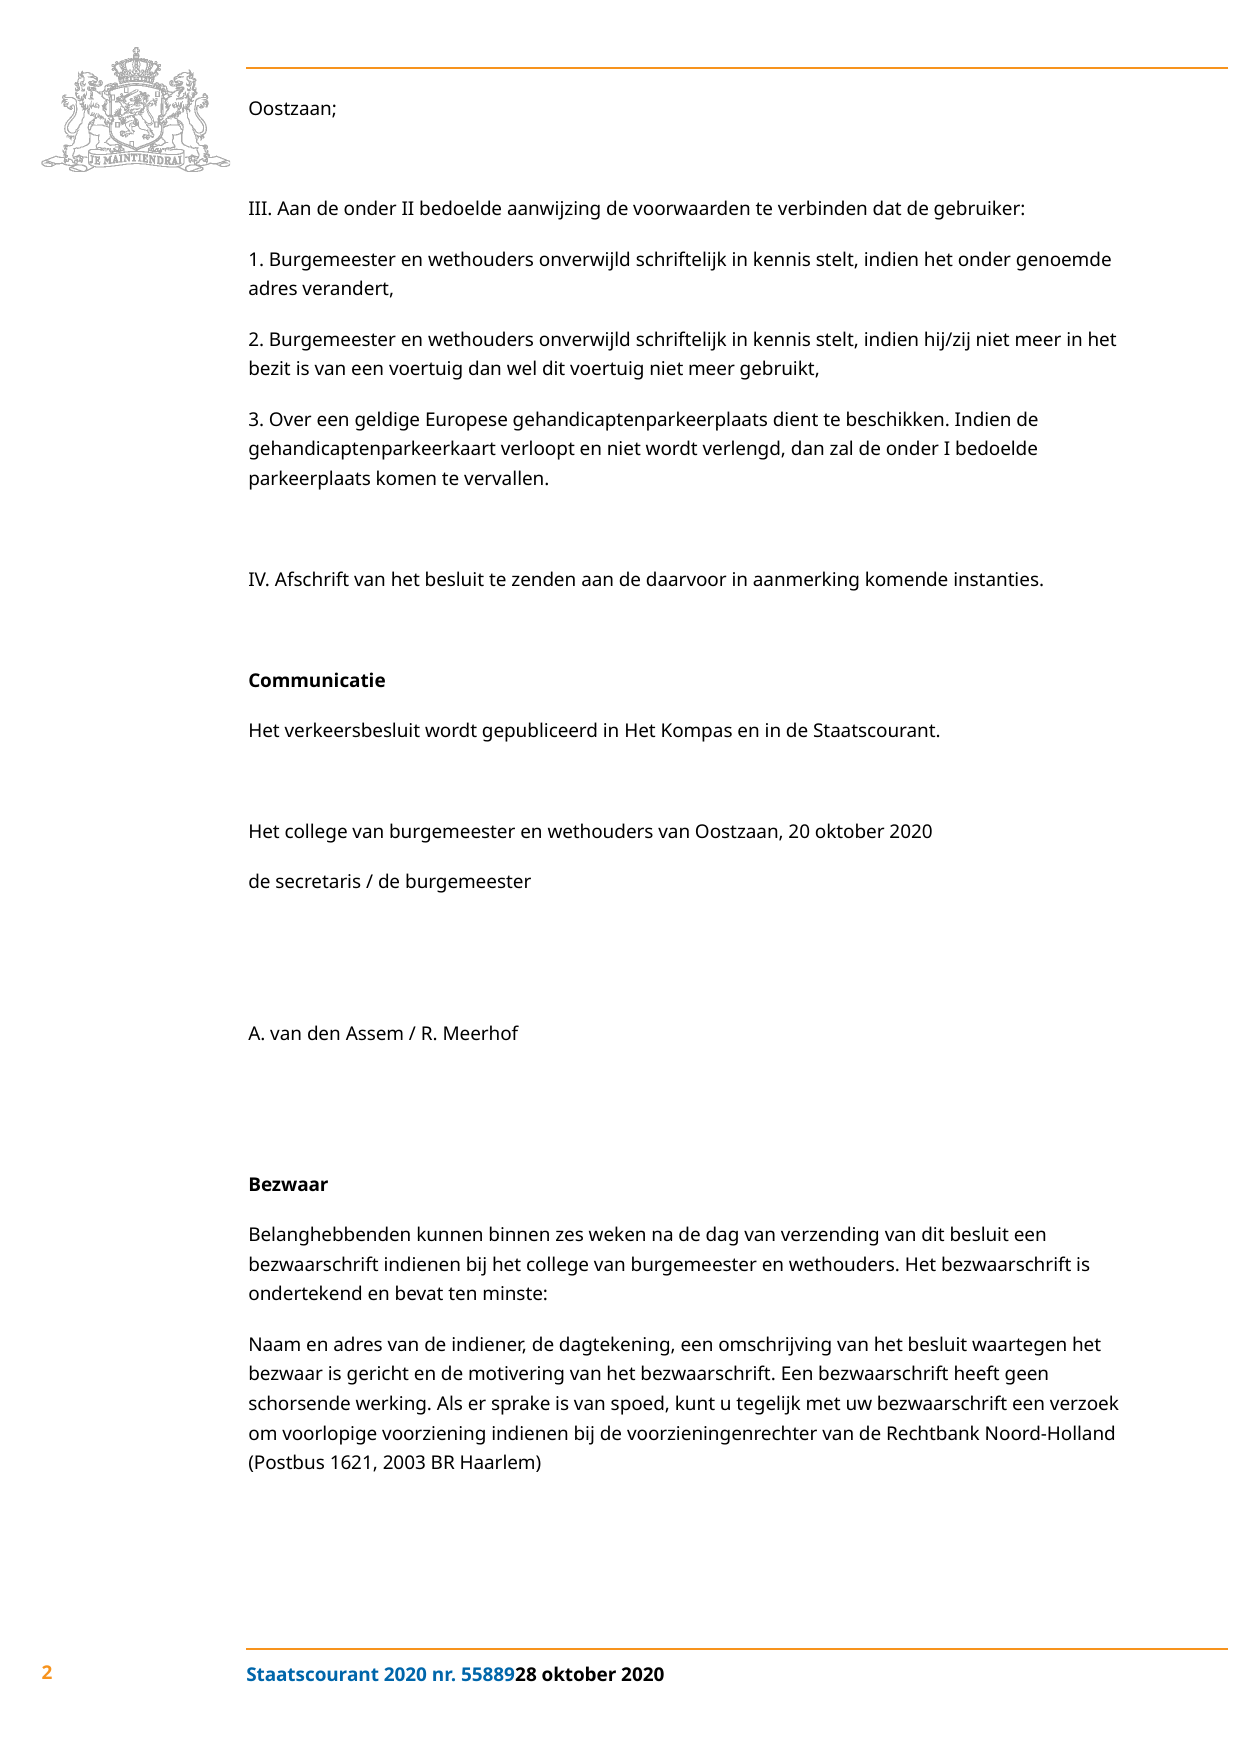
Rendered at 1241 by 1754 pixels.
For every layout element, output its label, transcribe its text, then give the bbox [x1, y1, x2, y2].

text IV. Afschrift van het besluit te zenden aan de daarvoor in aanmerking komende instanties. [248, 566, 1152, 592]
text Naam en adres van de indiener, de dagtekening, een omschrijving van het besluit waartegen het bezwaar is gericht en de motivering van het bezwaarschrift. Een bezwaarschrift heeft geen schorsende werking. Als er sprake is van spoed, kunt u tegelijk met uw bezwaarschrift een verzoek om voorlopige voorziening indienen bij de voorzieningenrechter van de Rechtbank Noord-Holland (Postbus 1621, 2003 BR Haarlem) [248, 1331, 1152, 1475]
text Belanghebbenden kunnen binnen zes weken na de dag van verzending van dit besluit een bezwaarschrift indienen bij het college van burgemeester en wethouders. Het bezwaarschrift is ondertekend en bevat ten minste: [248, 1221, 1152, 1306]
text Het verkeersbesluit wordt gepubliceerd in Het Kompas en in de Staatscourant. [248, 717, 1152, 743]
text 3. Over een geldige Europese gehandicaptenparkeerplaats dient te beschikken. Indien de gehandicaptenparkeerkaart verloopt en niet wordt verlengd, dan zal de onder I bedoelde parkeerplaats komen te vervallen. [248, 406, 1152, 491]
text Communicatie [248, 667, 1152, 693]
text Oostzaan; [248, 95, 1152, 121]
text de secretaris / de burgemeester [248, 868, 1152, 894]
picture [41, 47, 231, 172]
text 2. Burgemeester en wethouders onverwijld schriftelijk in kennis stelt, indien hij/zij niet meer in het bezit is van een voertuig dan wel dit voertuig niet meer gebruikt, [248, 326, 1152, 381]
text A. van den Assem / R. Meerhof [248, 1020, 1152, 1046]
text Bezwaar [248, 1171, 1152, 1197]
text Het college van burgemeester en wethouders van Oostzaan, 20 oktober 2020 [248, 818, 1152, 844]
text 1. Burgemeester en wethouders onverwijld schriftelijk in kennis stelt, indien het onder genoemde adres verandert, [248, 246, 1152, 301]
text III. Aan de onder II bedoelde aanwijzing de voorwaarden te verbinden dat de gebruiker: [248, 196, 1152, 221]
